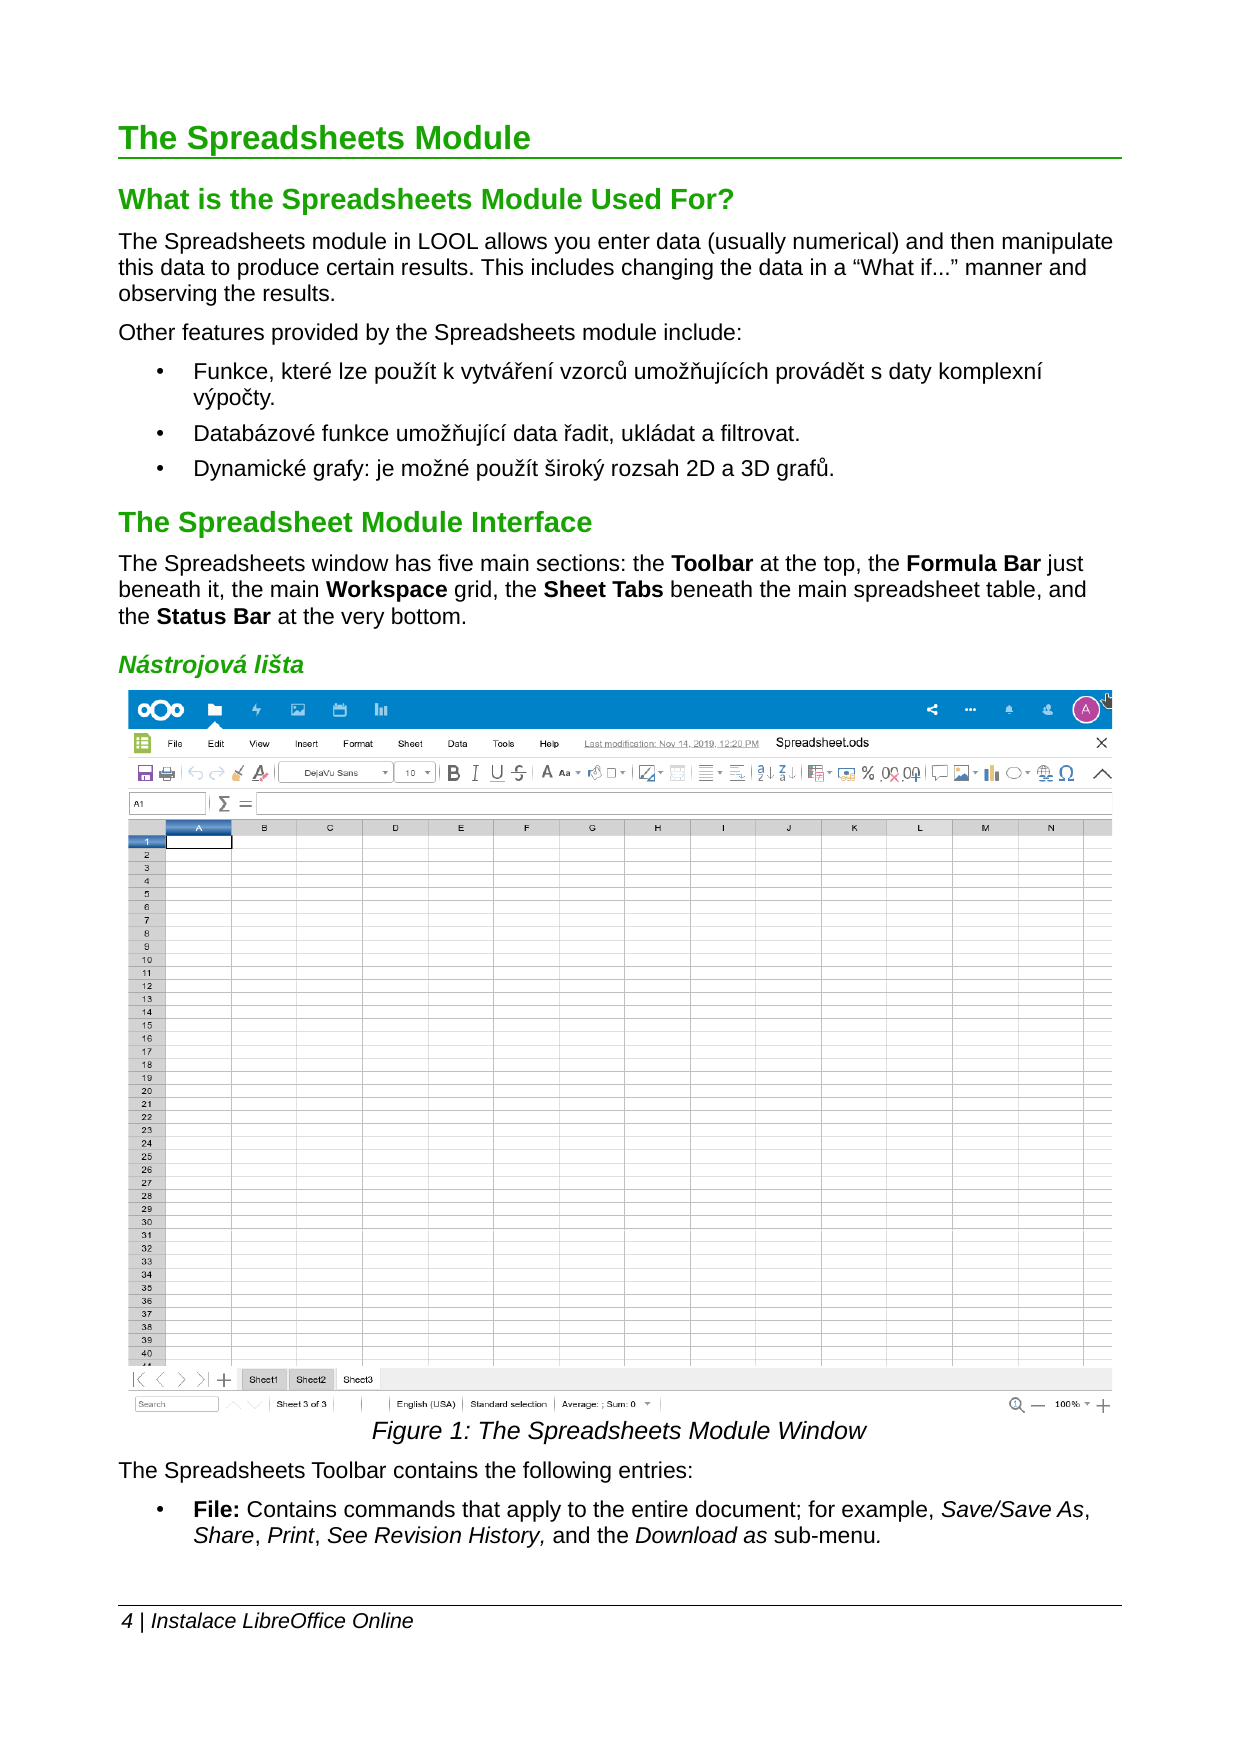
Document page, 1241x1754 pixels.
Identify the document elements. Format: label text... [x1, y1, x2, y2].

subtitle The Spreadsheet Module Interface [118, 505, 1122, 538]
subtitle Nástrojová lišta [118, 650, 1122, 678]
list Funkce, které lze použít k vytváření vzorců umožňujících provádět s daty komplexní výpočty. [156, 358, 1122, 411]
subtitle What is the Spreadsheets Module Used For? [118, 182, 1122, 216]
list Other features provided by the Spreadsheets module include: [118, 319, 1122, 346]
picture [128, 690, 1113, 1417]
subtitle The Spreadsheets Module [118, 118, 1122, 157]
text Figure 1: The Spreadsheets Module Window [118, 1417, 1122, 1445]
text The Spreadsheets Toolbar contains the following entries: [118, 1457, 1122, 1483]
list Databázové funkce umožňující data řadit, ukládat a filtrovat. [156, 419, 1122, 446]
text The Spreadsheets module in LOOL allows you enter data (usually numerical) and then manipulate this data to produce certain results. This includes changing the data in a “What if...” manner and observing the results. [118, 228, 1122, 307]
list Dynamické grafy: je možné použít široký rozsah 2D a 3D grafů. [156, 455, 1122, 481]
list File: Contains commands that apply to the entire document; for example, Save/Save As, Share, Print, See Revision History, and the Download as sub-menu. [156, 1496, 1122, 1548]
text The Spreadsheets window has five main sections: the Toolbar at the top, the Formula Bar just beneath it, the main Workspace grid, the Sheet Tabs beneath the main spreadsheet table, and the Status Bar at the very bottom. [118, 550, 1122, 629]
